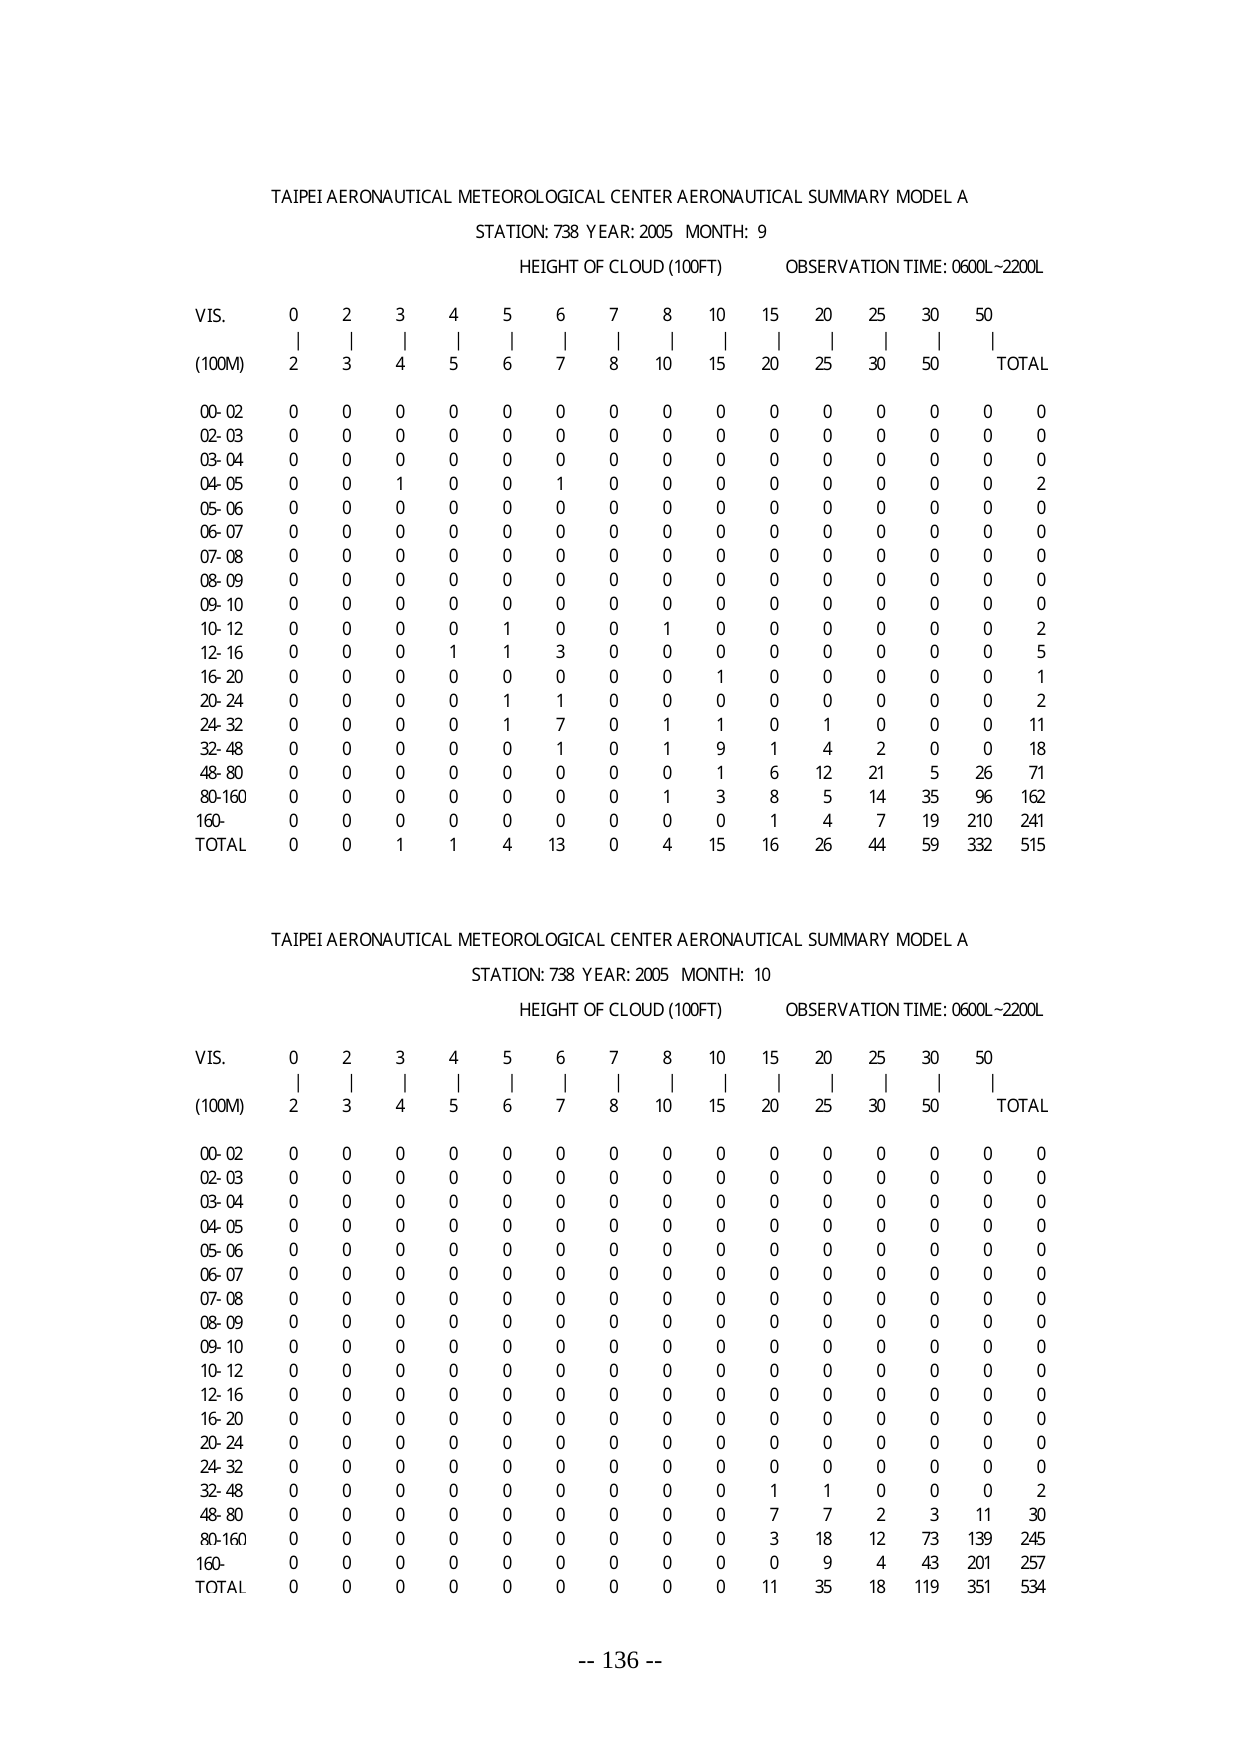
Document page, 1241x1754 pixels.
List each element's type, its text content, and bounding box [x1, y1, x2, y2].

text -- 136 -- [543, 1637, 697, 1674]
